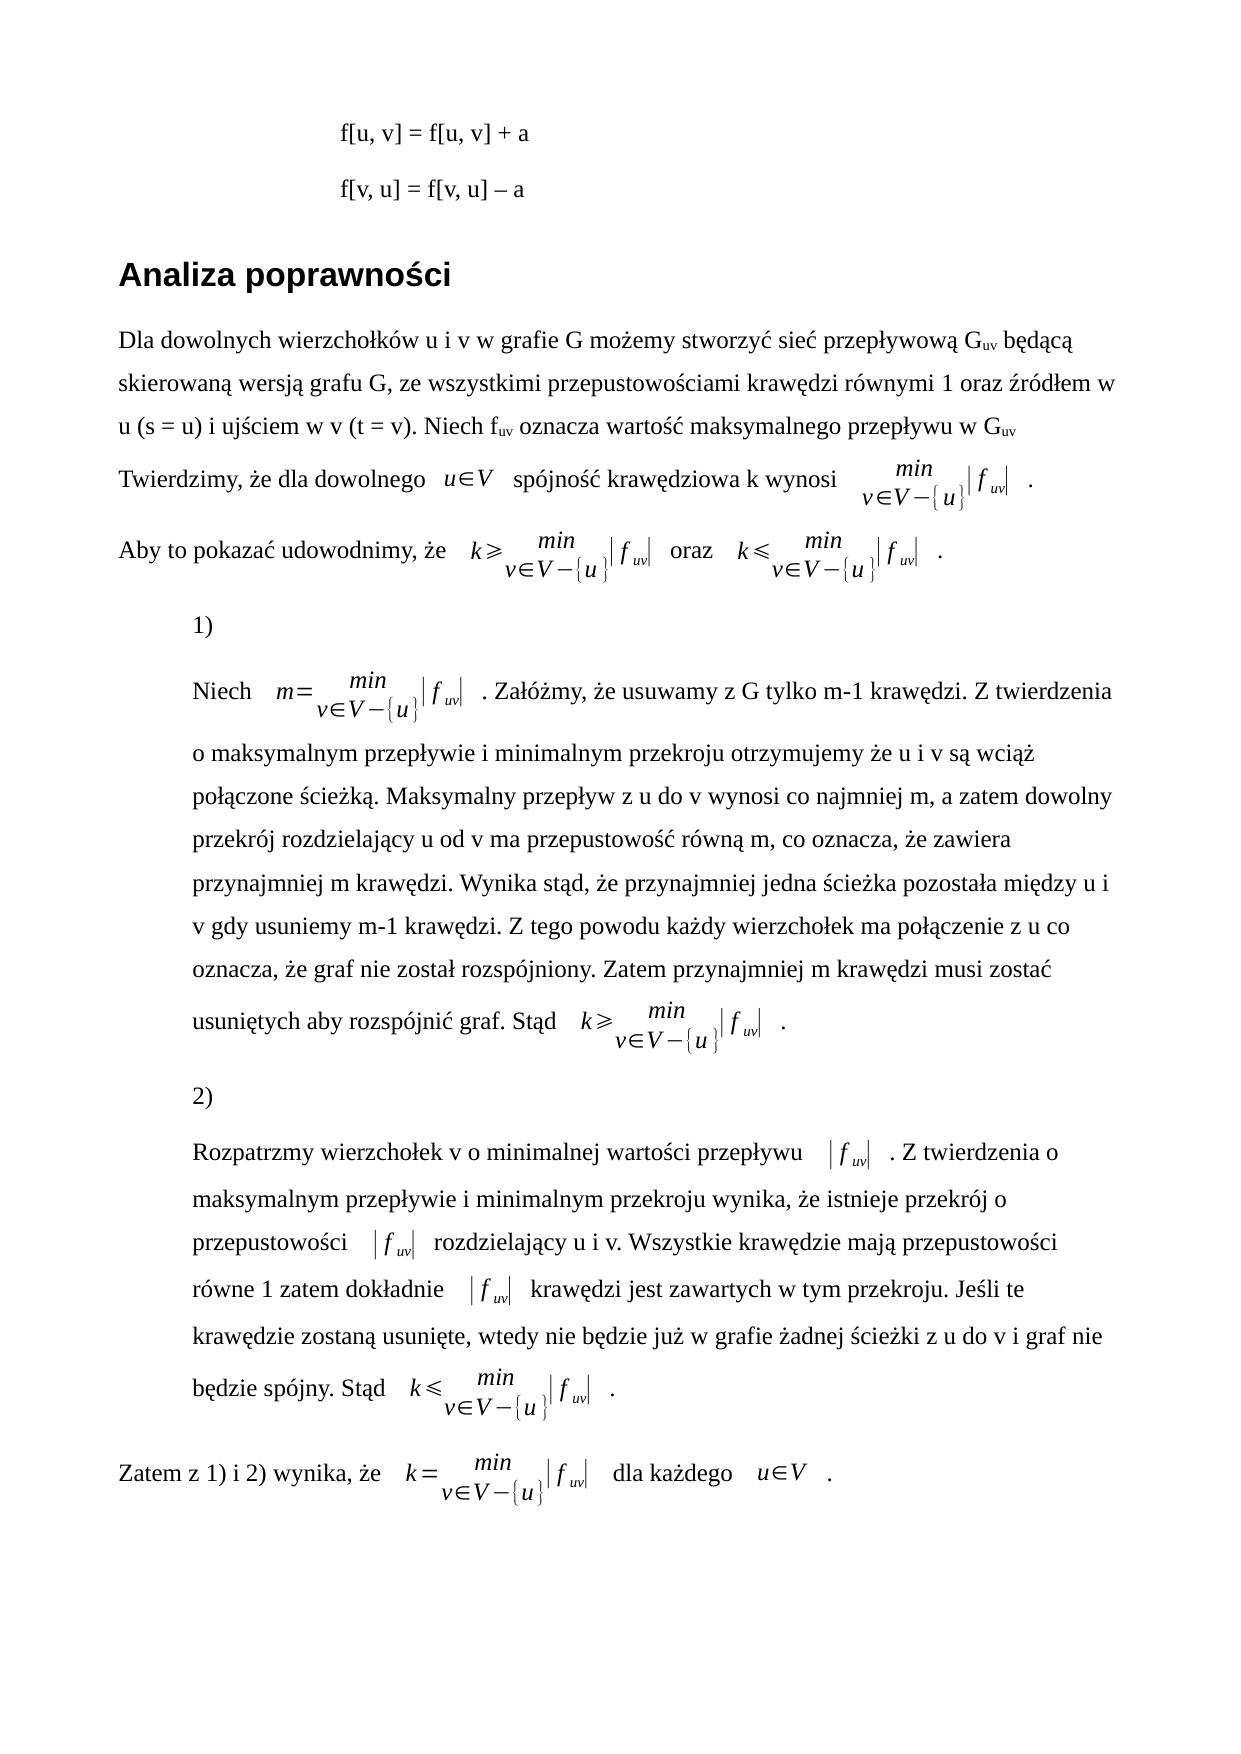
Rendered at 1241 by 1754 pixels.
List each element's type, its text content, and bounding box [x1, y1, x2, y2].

text Rozpatrzmy wierzchołek v o minimalnej wartości przepływu . Z twierdzenia o maksymalnym przepływie i minimalnym przekroju wynika, że istnieje przekrój o przepustowości rozdzielający u i v. Wszystkie krawędzie mają przepustowości równe 1 zatem dokładnie krawędzi jest zawartych w tym przekroju. Jeśli te krawędzie zostaną usunięte, wtedy nie będzie już w grafie żadnej ścieżki z u do v i graf nie będzie spójny. Stąd . [192, 1137, 1122, 1422]
text Dla dowolnych wierzchołków u i v w grafie G możemy stworzyć sieć przepływową Guv będącą skierowaną wersją grafu G, ze wszystkimi przepustowościami krawędzi równymi 1 oraz źródłem w u (s = u) i ujściem w v (t = v). Niech fuv oznacza wartość maksymalnego przepływu w Guv Twierdzimy, że dla dowolnegospójność krawędziowa k wynosi . Aby to pokazać udowodnimy, że oraz . [118, 325, 1122, 584]
text f[u, v] = f[u, v] + a [192, 118, 1122, 147]
text 2) [192, 1081, 1122, 1110]
text 1) [192, 611, 1122, 639]
subtitle Analiza poprawności [118, 254, 1122, 293]
text f[v, u] = f[v, u] – a [192, 174, 1122, 202]
text Niech . Załóżmy, że usuwamy z G tylko m-1 krawędzi. Z twierdzenia o maksymalnym przepływie i minimalnym przekroju otrzymujemy że u i v są wciąż połączone ścieżką. Maksymalny przepływ z u do v wynosi co najmniej m, a zatem dowolny przekrój rozdzielający u od v ma przepustowość równą m, co oznacza, że zawiera przynajmniej m krawędzi. Wynika stąd, że przynajmniej jedna ścieżka pozostała między u i v gdy usuniemy m-1 krawędzi. Z tego powodu każdy wierzchołek ma połączenie z u co oznacza, że graf nie został rozspójniony. Zatem przynajmniej m krawędzi musi zostać usuniętych aby rozspójnić graf. Stąd . [192, 666, 1122, 1054]
text Zatem z 1) i 2) wynika, że dla każdego . [118, 1448, 1122, 1506]
